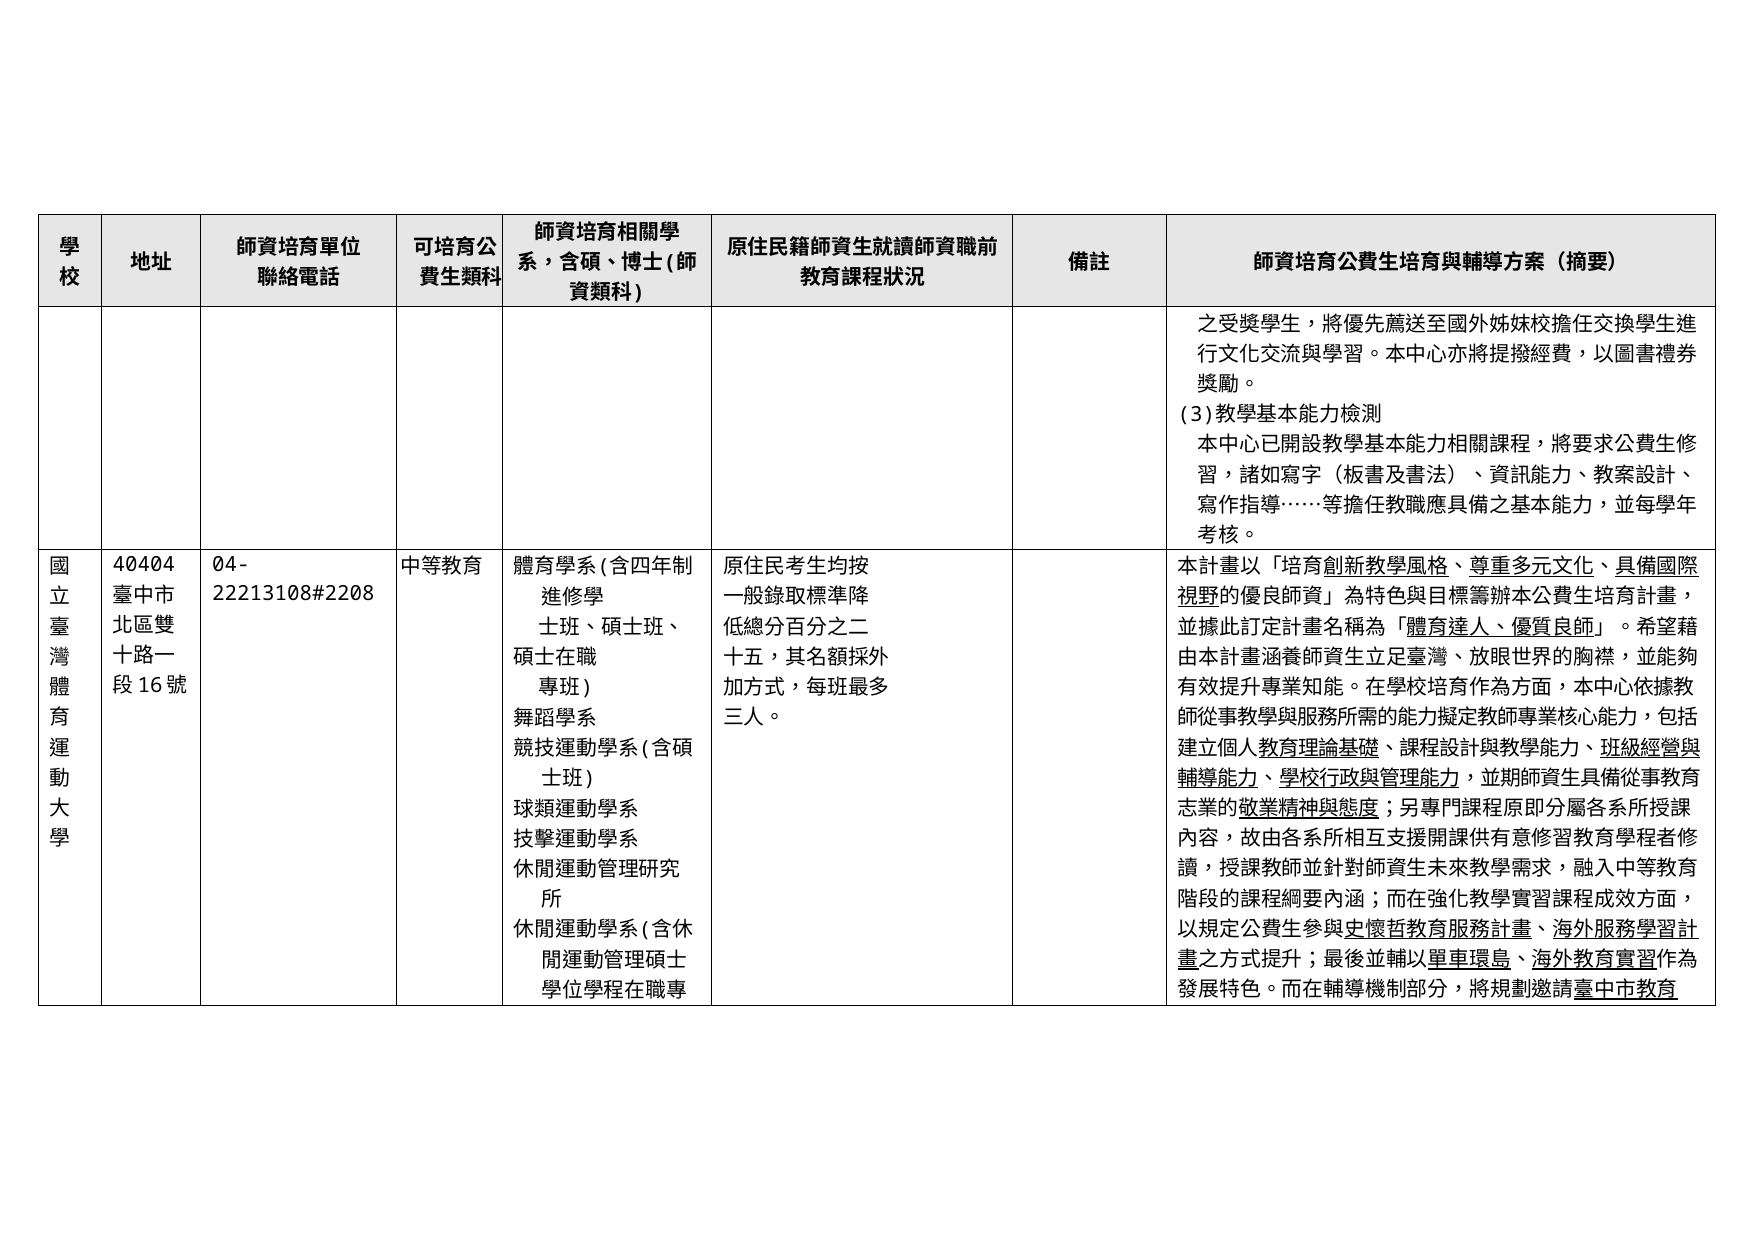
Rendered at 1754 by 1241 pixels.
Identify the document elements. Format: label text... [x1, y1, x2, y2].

table_header 備註 [1013, 215, 1166, 306]
table_cell 體育學系(含四年制進修學 士班、碩士班、碩士在職 專班) 舞蹈學系 競技運動學系(含碩士班) 球類運動學系 技擊運動學系 休閒運動管理研究所 休閒運動學系(含休閒運動管理碩士學位學程在職專 [503, 550, 711, 1004]
table_cell 原住民考生均按 一般錄取標準降 低總分百分之二 十五，其名額採外 加方式，每班最多 三人。 [712, 550, 1012, 1004]
table_cell 40404 臺中市北區雙十路一段16號 [102, 550, 200, 1004]
table_cell [503, 307, 711, 548]
table_header 師資培育單位 聯絡電話 [201, 215, 396, 306]
table_header 師資培育公費生培育與輔導方案（摘要） [1167, 215, 1715, 306]
table_cell [102, 307, 200, 548]
table_cell [39, 307, 101, 548]
table_cell [1013, 550, 1166, 1004]
table_cell 中等教育 [397, 550, 502, 1004]
table_header 地址 [102, 215, 200, 306]
table_cell [397, 307, 502, 548]
table_cell 04-22213108#2208 [201, 550, 396, 1004]
table_header 可培育公費生類科 [397, 215, 502, 306]
table_cell [201, 307, 396, 548]
table_header 師資培育相關學系，含碩、博士(師資類科) [503, 215, 711, 306]
table_cell 本計畫以「培育創新教學風格、尊重多元文化、具備國際視野的優良師資」為特色與目標籌辦本公費生培育計畫，並據此訂定計畫名稱為「體育達人、優質良師」。希望藉由本計畫涵養師資生立足臺灣、放眼世界的胸襟，並能夠有效提升專業知能。在學校培育作為方面，本中心依據教師從事教學與服務所需的能力擬定教師專業核心能力，包括建立個人教育理論基礎、課程設計與教學能力、班級經營與輔導能力、學校行政與管理能力，並期師資生具備從事教育志業的敬業精神與態度；另專門課程原即分屬各系所授課內容，故由各系所相互支援開課供有意修習教育學程者修讀，授課教師並針對師資生未來教學需求，融入中等教育階段的課程綱要內涵；而在強化教學實習課程成效方面，以規定公費生參與史懷哲教育服務計畫、海外服務學習計畫之方式提升；最後並輔以單車環島、海外教育實習作為發展特色。而在輔導機制部分，將規劃邀請臺中市教育 [1167, 550, 1715, 1004]
table_cell 國立臺灣體育運動大學 [39, 550, 101, 1004]
table_header 原住民籍師資生就讀師資職前教育課程狀況 [712, 215, 1012, 306]
table_cell [1013, 307, 1166, 548]
table_cell 之受奬學生，將優先薦送至國外姊妺校擔任交換學生進行文化交流與學習。本中心亦將提撥經費，以圖書禮券獎勵。 (3)教學基本能力檢測 本中心已開設教學基本能力相關課程，將要求公費生修習，諸如寫字（板書及書法）、資訊能力、教案設計、寫作指導……等擔任教職應具備之基本能力，並每學年考核。 [1167, 307, 1715, 548]
table_cell [712, 307, 1012, 548]
table_header 學校 [39, 215, 101, 306]
